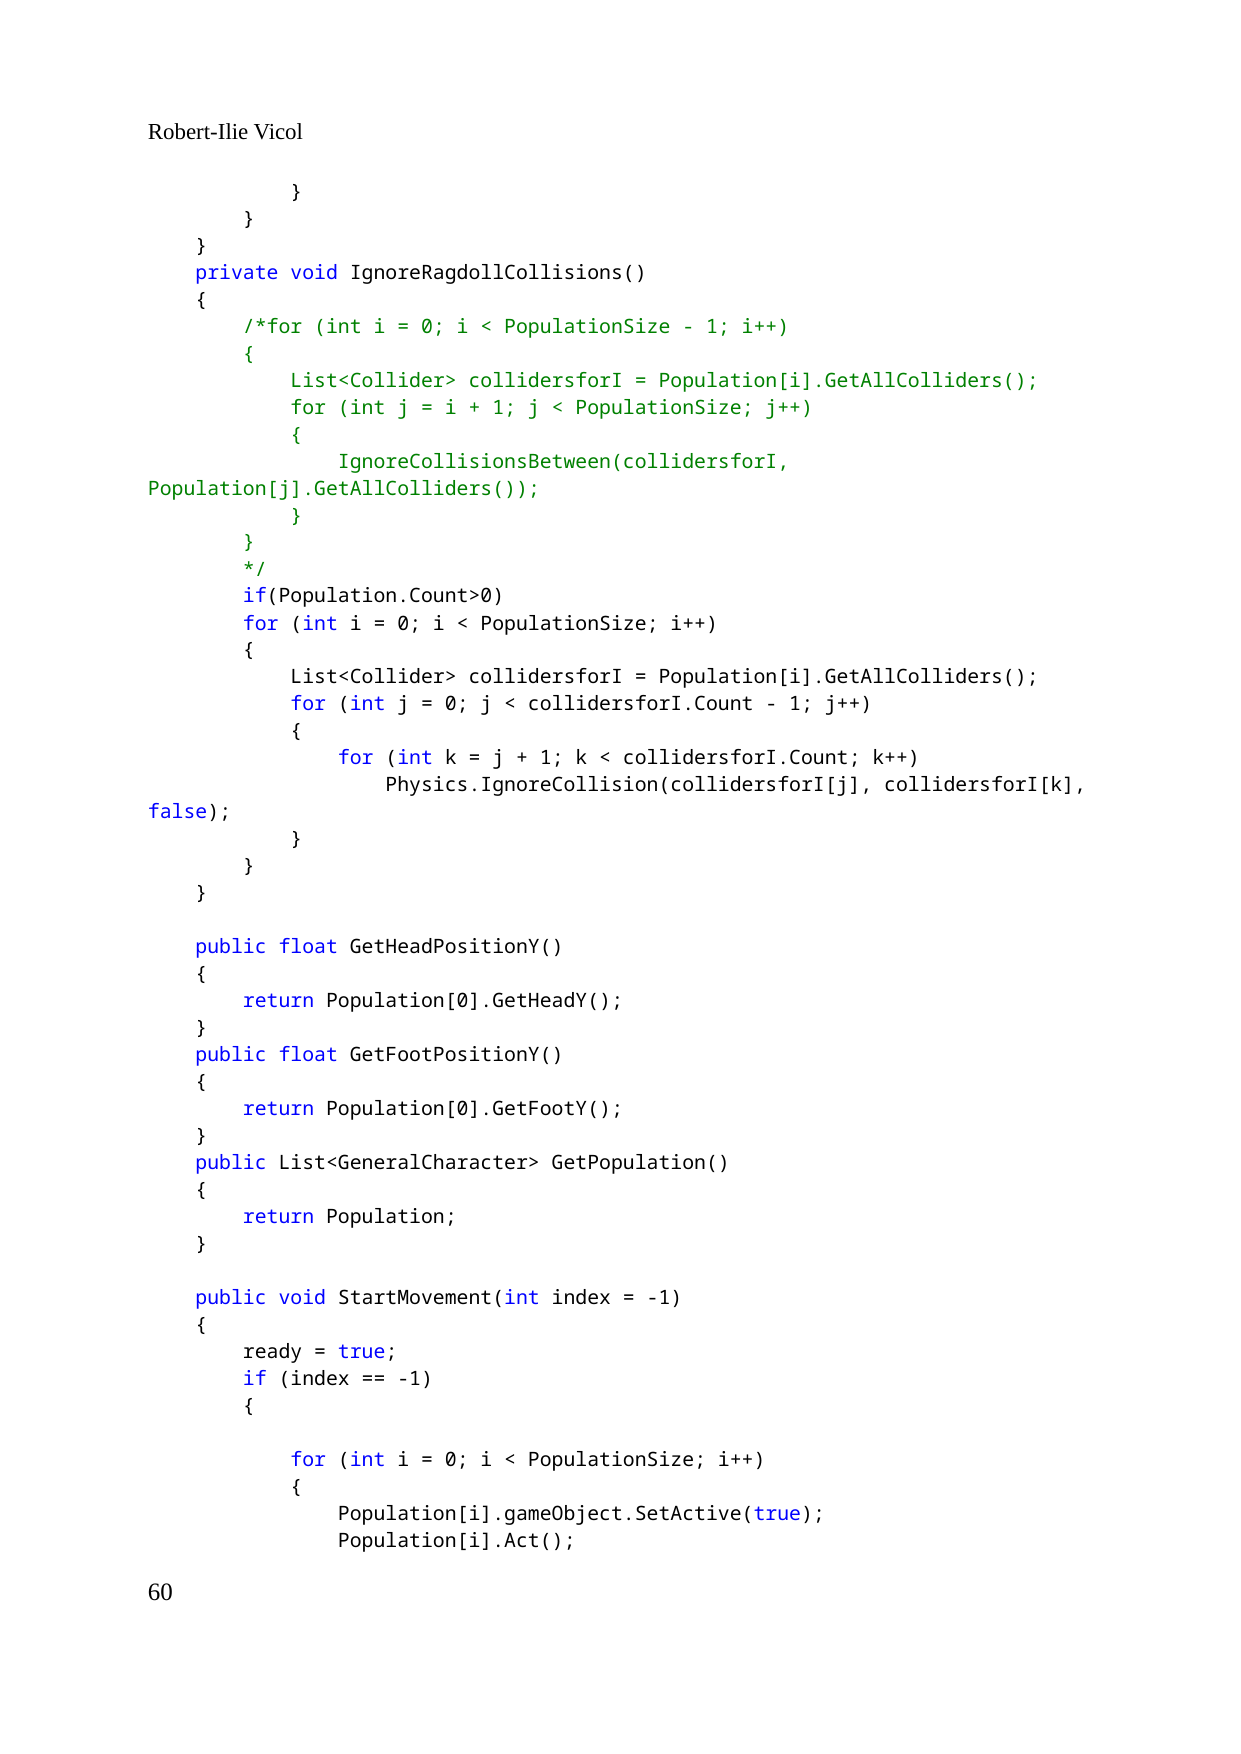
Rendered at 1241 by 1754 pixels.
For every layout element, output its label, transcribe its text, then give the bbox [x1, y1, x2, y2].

text } [148, 204, 1122, 231]
text { [148, 339, 1122, 366]
text { [148, 1472, 1122, 1499]
text for (int j = 0; j < collidersforI.Count - 1; j++) [148, 690, 1122, 717]
text } [148, 528, 1122, 555]
text } [148, 501, 1122, 528]
text Physics.IgnoreCollision(collidersforI[j], collidersforI[k], false); [148, 771, 1122, 824]
text { [148, 717, 1122, 744]
text } [148, 1121, 1122, 1148]
text public float GetHeadPositionY() [148, 932, 1122, 959]
text public void StartMovement(int index = -1) [148, 1283, 1122, 1310]
text public List<GeneralCharacter> GetPopulation() [148, 1148, 1122, 1175]
text */ [148, 555, 1122, 582]
text ready = true; [148, 1337, 1122, 1364]
text for (int k = j + 1; k < collidersforI.Count; k++) [148, 744, 1122, 771]
text } [148, 231, 1122, 258]
text for (int i = 0; i < PopulationSize; i++) [148, 1445, 1122, 1472]
text { [148, 636, 1122, 663]
text List<Collider> collidersforI = Population[i].GetAllColliders(); [148, 366, 1122, 393]
text { [148, 420, 1122, 447]
text } [148, 1013, 1122, 1040]
text } [148, 852, 1122, 878]
text /*for (int i = 0; i < PopulationSize - 1; i++) [148, 312, 1122, 339]
text return Population[0].GetHeadY(); [148, 986, 1122, 1013]
text return Population; [148, 1202, 1122, 1229]
text IgnoreCollisionsBetween(collidersforI, Population[j].GetAllColliders()); [148, 447, 1122, 501]
text { [148, 959, 1122, 986]
text } [148, 1229, 1122, 1256]
text } [148, 878, 1122, 906]
text { [148, 1067, 1122, 1094]
text return Population[0].GetFootY(); [148, 1094, 1122, 1121]
text } [148, 177, 1122, 204]
text public float GetFootPositionY() [148, 1040, 1122, 1067]
text private void IgnoreRagdollCollisions() [148, 258, 1122, 285]
text for (int j = i + 1; j < PopulationSize; j++) [148, 393, 1122, 420]
text if(Population.Count>0) [148, 582, 1122, 609]
text } [148, 824, 1122, 852]
text { [148, 285, 1122, 312]
text List<Collider> collidersforI = Population[i].GetAllColliders(); [148, 663, 1122, 690]
text for (int i = 0; i < PopulationSize; i++) [148, 609, 1122, 636]
text { [148, 1310, 1122, 1337]
text { [148, 1391, 1122, 1418]
text { [148, 1175, 1122, 1202]
text Population[i].Act(); [148, 1526, 1122, 1553]
text Population[i].gameObject.SetActive(true); [148, 1499, 1122, 1526]
text if (index == -1) [148, 1364, 1122, 1391]
